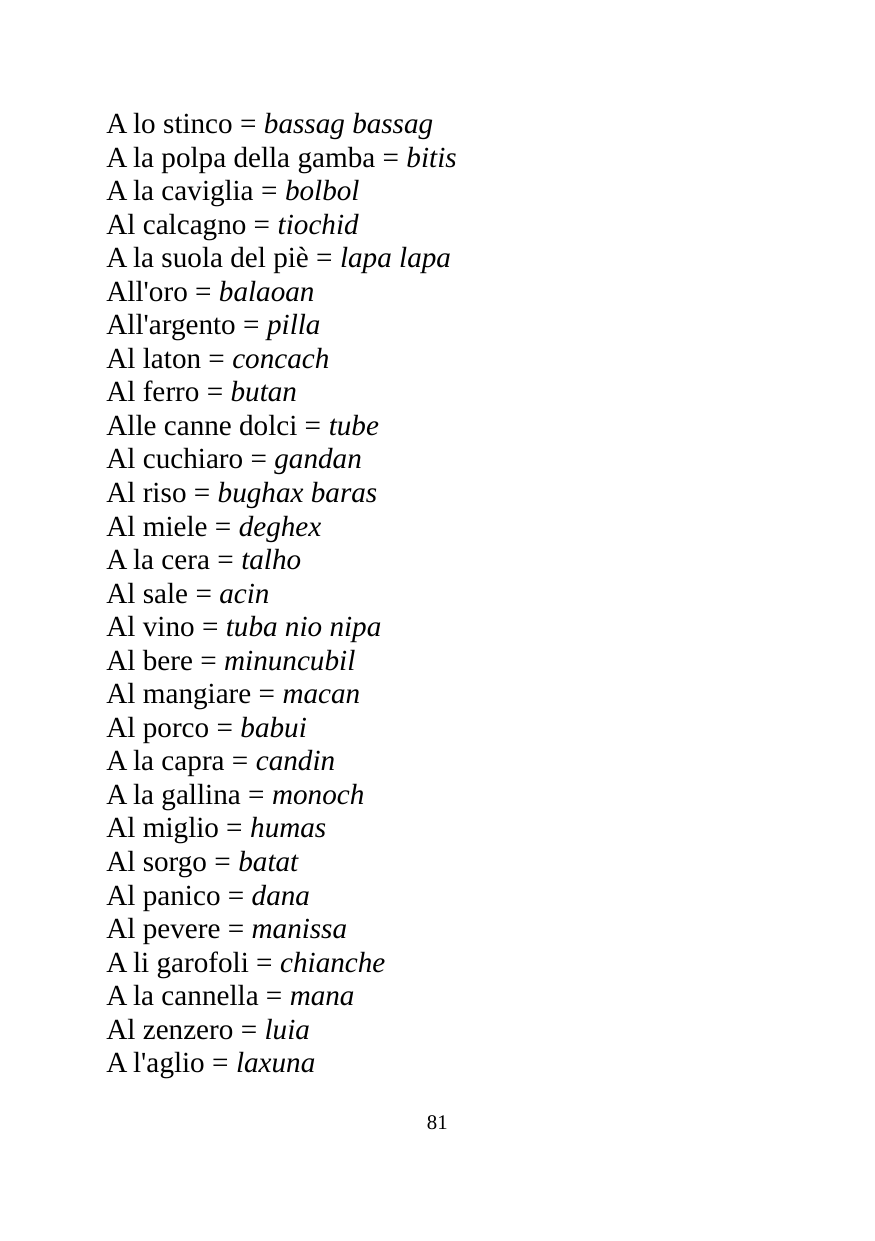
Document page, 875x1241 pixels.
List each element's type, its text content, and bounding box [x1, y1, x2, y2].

text A lo stinco = bassag bassag [106, 106, 768, 140]
text A la suola del piè = lapa lapa [106, 240, 768, 274]
text Al miele = deghex [106, 509, 768, 542]
text A l'aglio = laxuna [106, 1045, 768, 1079]
text Al ferro = butan [106, 374, 768, 408]
text Alle canne dolci = tube [106, 408, 768, 442]
text A la gallina = monoch [106, 777, 768, 811]
text Al cuchiaro = gandan [106, 442, 768, 475]
text Al riso = bughax baras [106, 475, 768, 509]
text Al sorgo = batat [106, 844, 768, 878]
text All'argento = pilla [106, 307, 768, 341]
text A la cannella = mana [106, 978, 768, 1012]
text Al panico = dana [106, 878, 768, 911]
text Al porco = babui [106, 710, 768, 743]
text A la cera = talho [106, 542, 768, 576]
text Al pevere = manissa [106, 911, 768, 945]
text A la capra = candin [106, 743, 768, 777]
text A la caviglia = bolbol [106, 173, 768, 207]
text Al miglio = humas [106, 811, 768, 844]
text Al vino = tuba nio nipa [106, 609, 768, 643]
text Al mangiare = macan [106, 676, 768, 710]
text Al zenzero = luia [106, 1012, 768, 1045]
text All'oro = balaoan [106, 274, 768, 307]
text Al sale = acin [106, 576, 768, 609]
text Al laton = concach [106, 341, 768, 374]
text A la polpa della gamba = bitis [106, 140, 768, 173]
text A li garofoli = chianche [106, 945, 768, 978]
text Al bere = minuncubil [106, 643, 768, 676]
text Al calcagno = tiochid [106, 207, 768, 240]
